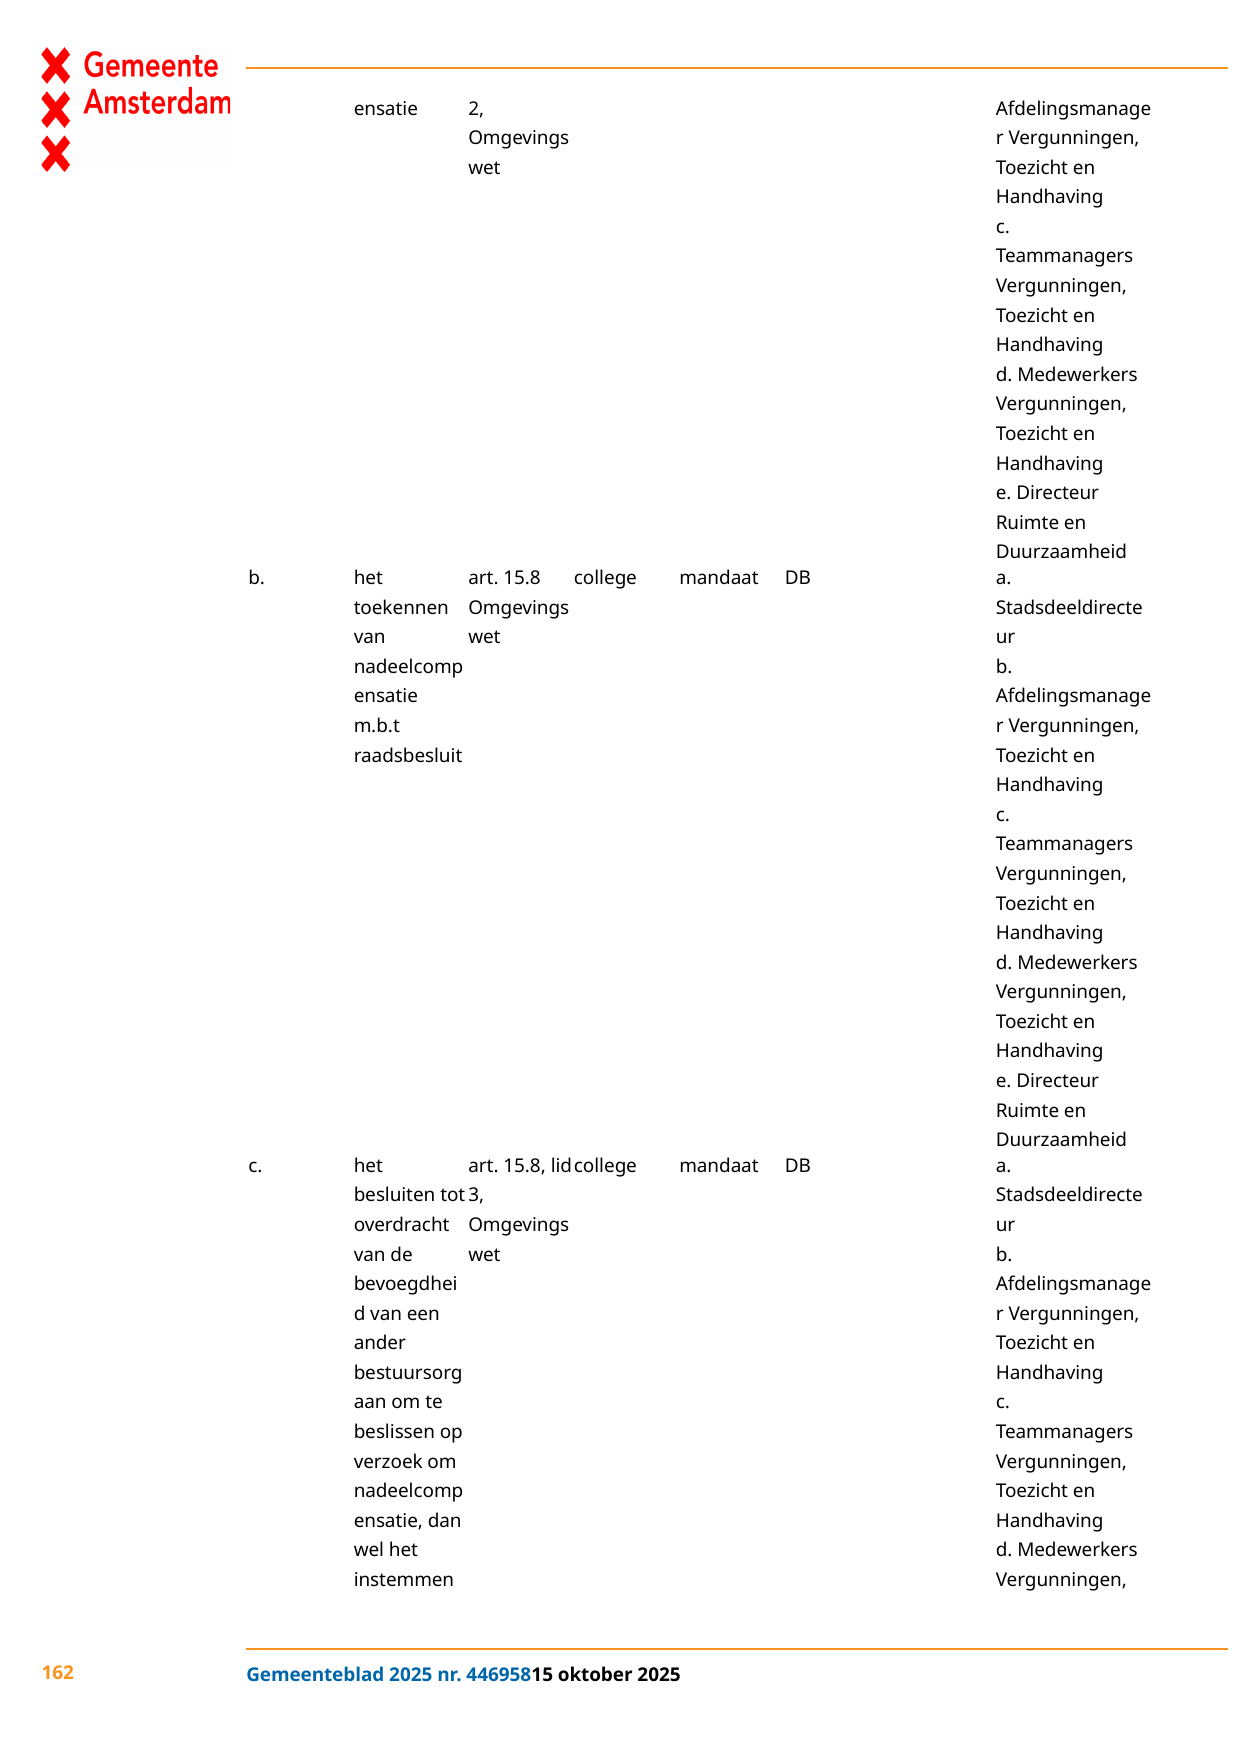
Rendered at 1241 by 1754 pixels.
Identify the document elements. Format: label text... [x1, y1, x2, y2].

table_cell art. 15.8, lid 3, Omgevingswet [468, 1152, 574, 1592]
table_cell b. [248, 564, 353, 1152]
table_cell [574, 95, 679, 564]
table_cell a. Stadsdeeldirecteur b. Afdelingsmanager Vergunningen, Toezicht en Handhaving c. Teammanagers Vergunningen, Toezicht en Handhaving d. Medewerkers Vergunningen, [996, 1152, 1152, 1592]
table_cell [248, 95, 353, 564]
table_cell ensatie [354, 95, 468, 564]
table_cell het besluiten tot overdracht van de bevoegdheid van een ander bestuursorgaan om te beslissen op verzoek om nadeelcompensatie, dan wel het instemmen [354, 1152, 468, 1592]
table_cell DB [785, 564, 890, 1152]
table_cell c. [248, 1152, 353, 1592]
table_cell [785, 95, 890, 564]
table_cell [890, 1152, 996, 1592]
table_cell [890, 95, 996, 564]
table_cell college [574, 1152, 679, 1592]
picture [41, 47, 231, 172]
table_cell Afdelingsmanager Vergunningen, Toezicht en Handhaving c. Teammanagers Vergunningen, Toezicht en Handhaving d. Medewerkers Vergunningen, Toezicht en Handhaving e. Directeur Ruimte en Duurzaamheid [996, 95, 1152, 564]
table_cell mandaat [679, 1152, 784, 1592]
table_cell [679, 95, 784, 564]
table_cell DB [785, 1152, 890, 1592]
table_cell [890, 564, 996, 1152]
table_cell het toekennen van nadeelcompensatie m.b.t raadsbesluit [354, 564, 468, 1152]
table_cell a. Stadsdeeldirecteur b. Afdelingsmanager Vergunningen, Toezicht en Handhaving c. Teammanagers Vergunningen, Toezicht en Handhaving d. Medewerkers Vergunningen, Toezicht en Handhaving e. Directeur Ruimte en Duurzaamheid [996, 564, 1152, 1152]
table_cell college [574, 564, 679, 1152]
table_cell 2, Omgevingswet [468, 95, 574, 564]
table_cell mandaat [679, 564, 784, 1152]
table_cell art. 15.8 Omgevingswet [468, 564, 574, 1152]
